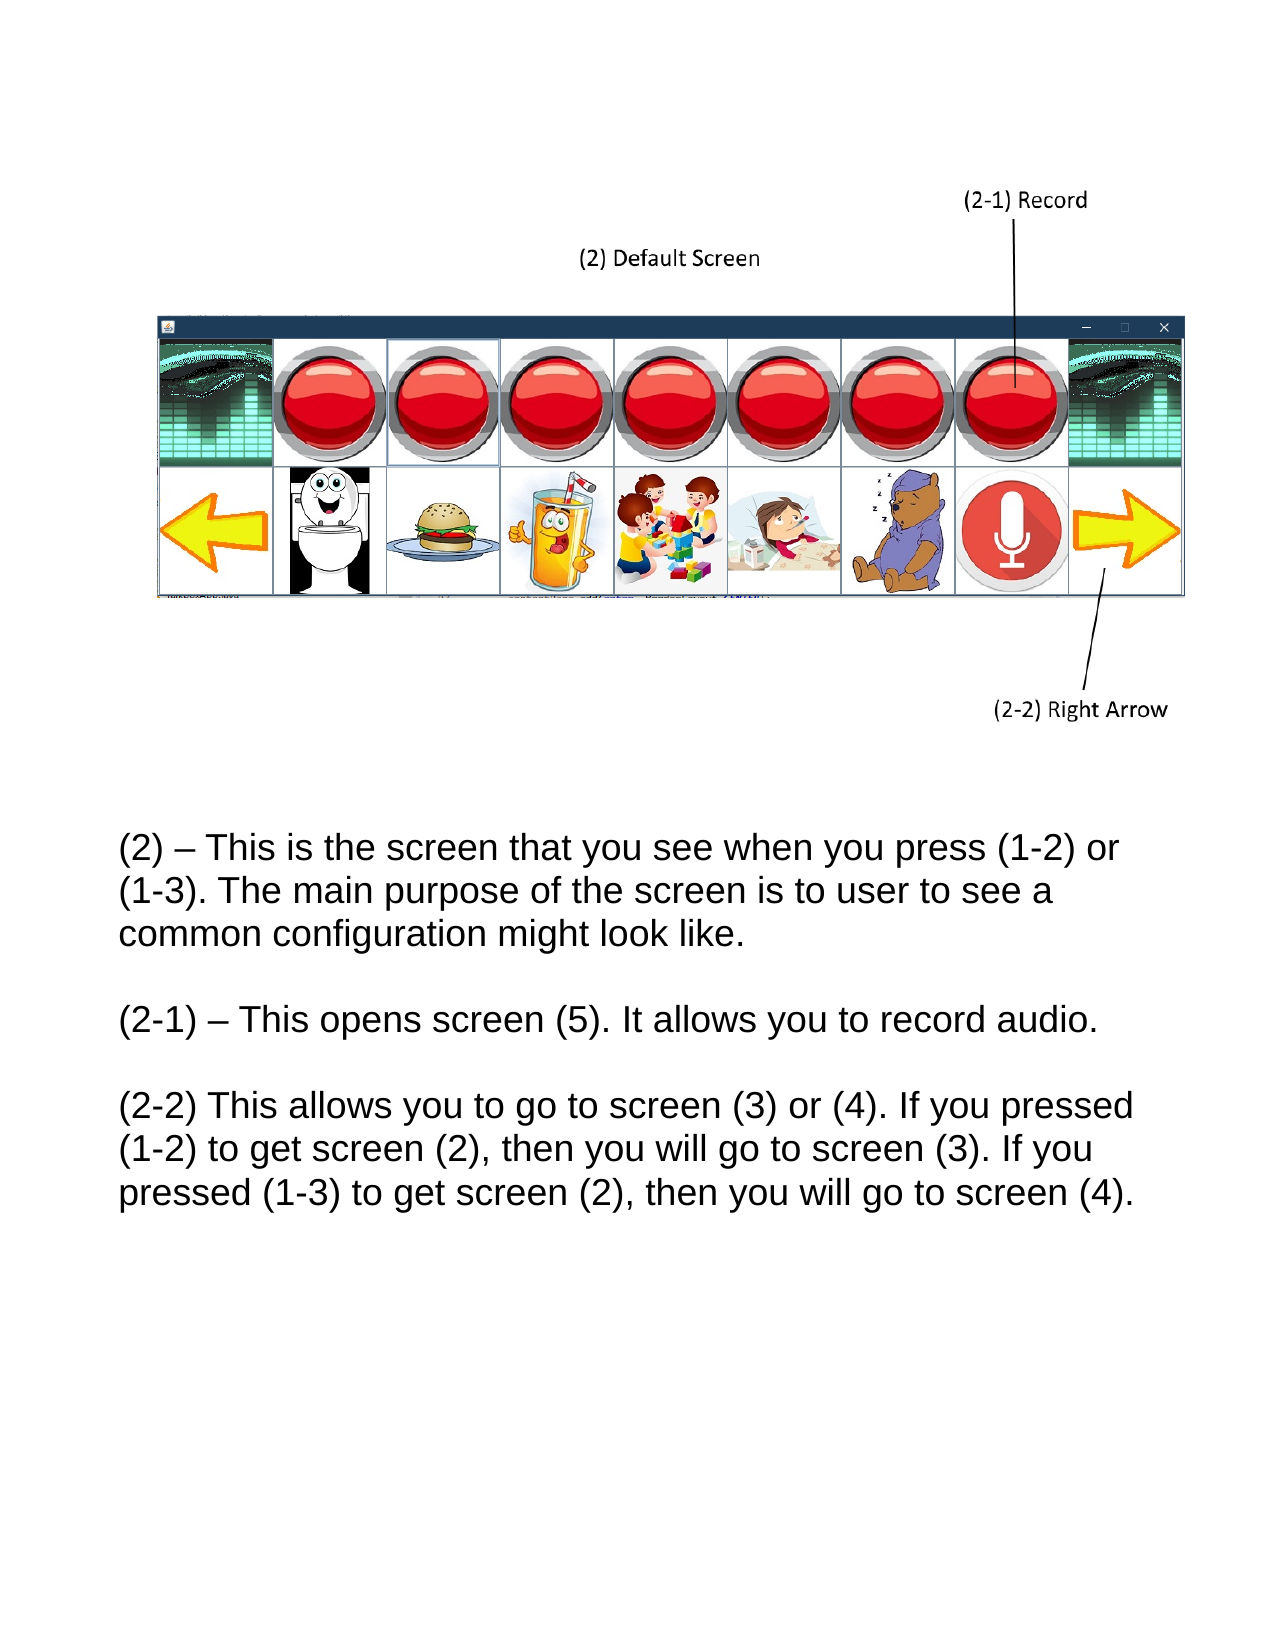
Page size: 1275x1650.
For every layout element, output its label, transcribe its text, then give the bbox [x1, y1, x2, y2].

text (2-2) This allows you to go to screen (3) or (4). If you pressed (1-2) to get screen (2), then you will go to screen (3). If you pressed (1-3) to get screen (2), then you will go to screen (4). [118, 1083, 1157, 1213]
picture [146, 132, 1186, 739]
text (2) – This is the screen that you see when you press (1-2) or (1-3). The main purpose of the screen is to user to see a common configuration might look like. [118, 825, 1157, 954]
text (2-1) – This opens screen (5). It allows you to record audio. [118, 997, 1157, 1040]
